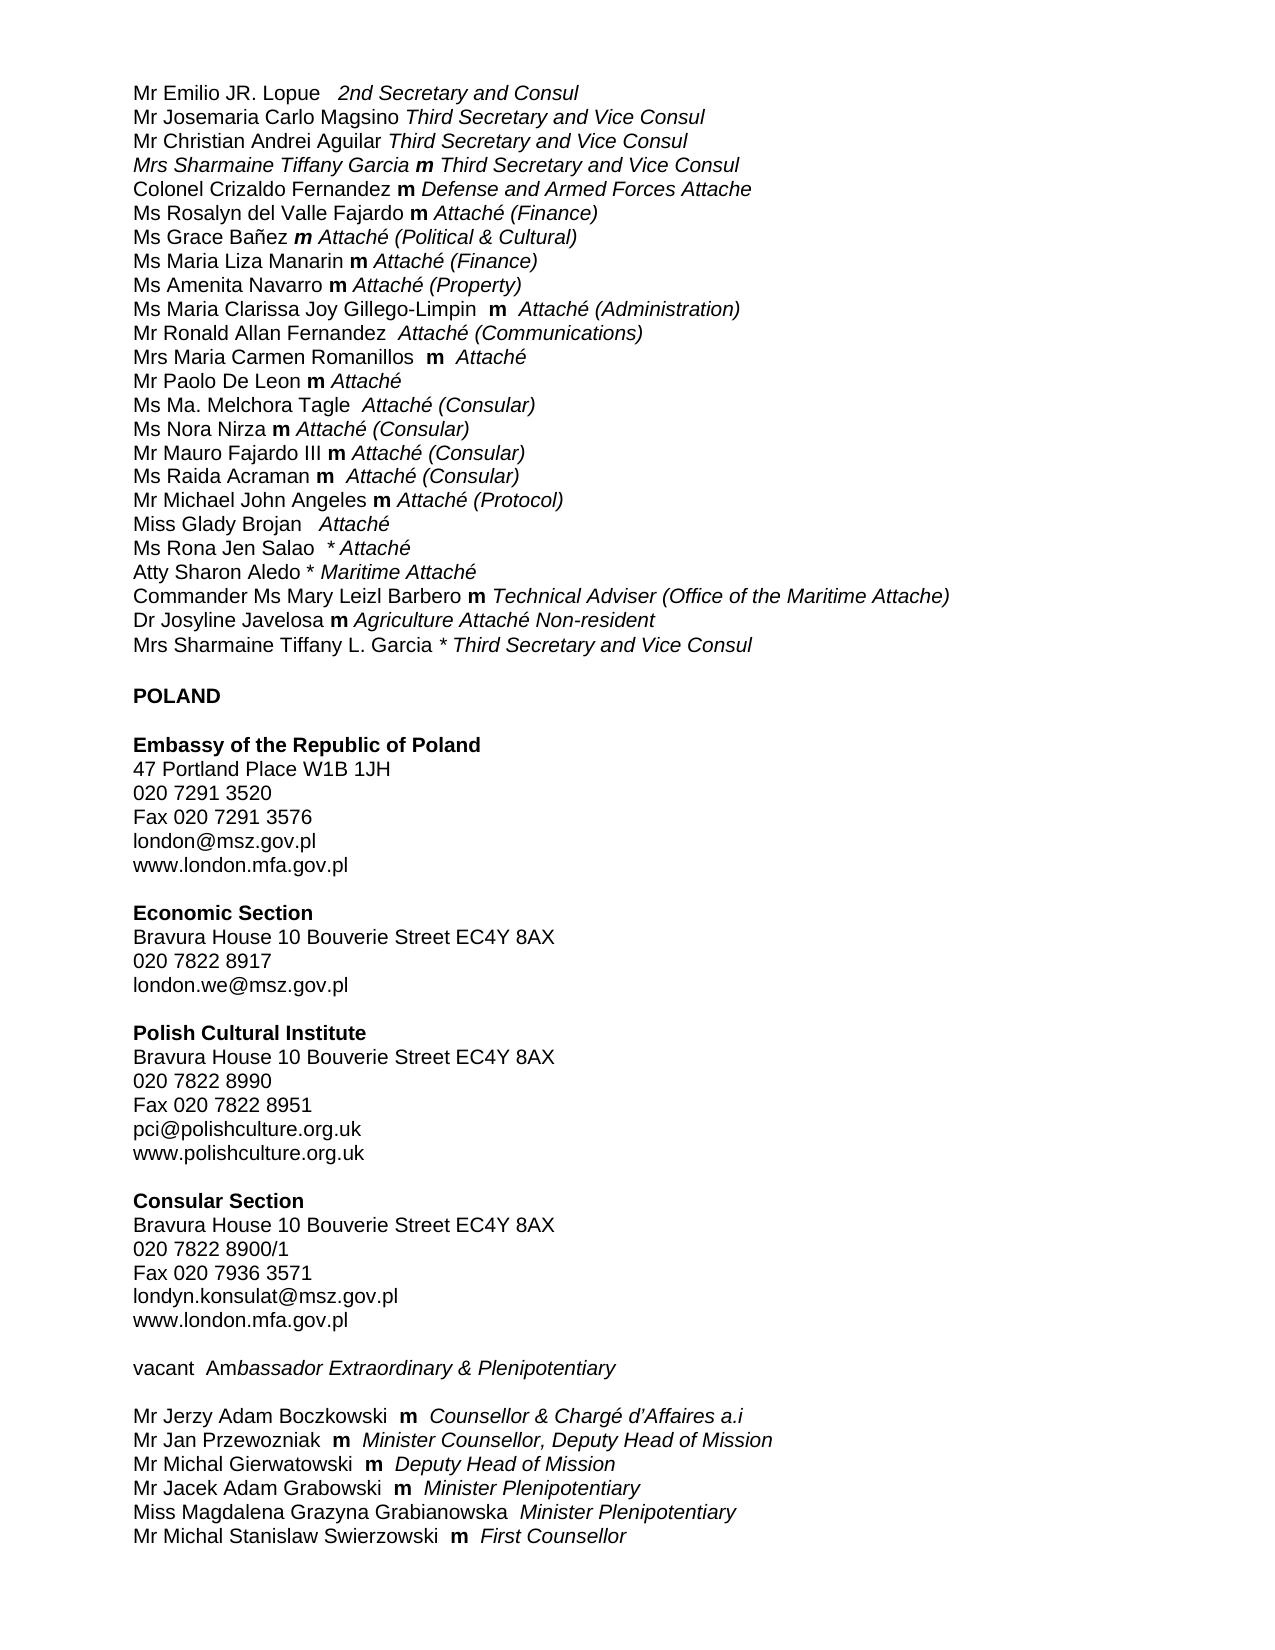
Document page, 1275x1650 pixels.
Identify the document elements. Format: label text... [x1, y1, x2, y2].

text london@msz.gov.pl [133, 829, 1181, 853]
text Mr Mauro Fajardo III m Attaché (Consular) [133, 440, 1181, 464]
text vacant Ambassador Extraordinary & Plenipotentiary [133, 1356, 1181, 1380]
text POLAND [133, 684, 1181, 708]
text Ms Rosalyn del Valle Fajardo m Attaché (Finance) [133, 201, 1181, 225]
text Mrs Maria Carmen Romanillos m Attaché [133, 344, 1181, 368]
text Ms Grace Bañez m Attaché (Political & Cultural) [133, 225, 1181, 249]
text Dr Josyline Javelosa m Agriculture Attaché Non-resident [133, 608, 1181, 632]
text Ms Nora Nirza m Attaché (Consular) [133, 416, 1181, 440]
text Mr Paolo De Leon m Attaché [133, 368, 1181, 392]
text Mr Michal Stanislaw Swierzowski m First Counsellor [133, 1524, 1181, 1548]
text 020 7822 8900/1 [133, 1236, 1181, 1260]
text Mr Josemaria Carlo Magsino Third Secretary and Vice Consul [133, 105, 1181, 129]
text Mrs Sharmaine Tiffany L. Garcia * Third Secretary and Vice Consul [133, 633, 1181, 657]
text Mr Jerzy Adam Boczkowski m Counsellor & Chargé d’Affaires a.i [133, 1404, 1181, 1428]
text Mr Christian Andrei Aguilar Third Secretary and Vice Consul [133, 129, 1181, 153]
text Atty Sharon Aledo * Maritime Attaché [133, 560, 1181, 584]
text Mr Michael John Angeles m Attaché (Protocol) [133, 488, 1181, 512]
text 020 7822 8917 [133, 949, 1181, 973]
text Ms Maria Clarissa Joy Gillego-Limpin m Attaché (Administration) [133, 297, 1181, 321]
text Fax 020 7936 3571 [133, 1260, 1181, 1284]
text Ms Maria Liza Manarin m Attaché (Finance) [133, 249, 1181, 273]
subtitle Economic Section [133, 901, 1181, 925]
text Mr Jan Przewozniak m Minister Counsellor, Deputy Head of Mission [133, 1428, 1181, 1452]
text Fax 020 7291 3576 [133, 805, 1181, 829]
subtitle Embassy of the Republic of Poland [133, 733, 1181, 757]
text Mr Ronald Allan Fernandez Attaché (Communications) [133, 321, 1181, 344]
text Miss Magdalena Grazyna Grabianowska Minister Plenipotentiary [133, 1500, 1181, 1524]
text Mrs Sharmaine Tiffany Garcia m Third Secretary and Vice Consul [133, 153, 1181, 177]
text www.polishculture.org.uk [133, 1141, 1181, 1164]
text Ms Rona Jen Salao * Attaché [133, 536, 1181, 560]
text Ms Ma. Melchora Tagle Attaché (Consular) [133, 392, 1181, 416]
text Bravura House 10 Bouverie Street EC4Y 8AX [133, 1045, 1181, 1069]
text 020 7822 8990 [133, 1069, 1181, 1093]
text 020 7291 3520 [133, 781, 1181, 805]
text www.london.mfa.gov.pl [133, 853, 1181, 877]
text Mr Jacek Adam Grabowski m Minister Plenipotentiary [133, 1476, 1181, 1500]
text Bravura House 10 Bouverie Street EC4Y 8AX [133, 925, 1181, 949]
text Ms Amenita Navarro m Attaché (Property) [133, 273, 1181, 297]
text Bravura House 10 Bouverie Street EC4Y 8AX [133, 1212, 1181, 1236]
text Commander Ms Mary Leizl Barbero m Technical Adviser (Office of the Maritime Attache) [133, 584, 1181, 608]
text Mr Emilio JR. Lopue 2nd Secretary and Consul [133, 81, 1181, 105]
text londyn.konsulat@msz.gov.pl [133, 1284, 1181, 1308]
text Ms Raida Acraman m Attaché (Consular) [133, 464, 1181, 488]
text Fax 020 7822 8951 [133, 1093, 1181, 1117]
text london.we@msz.gov.pl [133, 973, 1181, 997]
text pci@polishculture.org.uk [133, 1117, 1181, 1141]
text www.london.mfa.gov.pl [133, 1308, 1181, 1332]
subtitle Polish Cultural Institute [133, 1021, 1181, 1045]
text 47 Portland Place W1B 1JH [133, 757, 1181, 781]
text Colonel Crizaldo Fernandez m Defense and Armed Forces Attache [133, 177, 1181, 201]
text Miss Glady Brojan Attaché [133, 512, 1181, 536]
text Mr Michal Gierwatowski m Deputy Head of Mission [133, 1452, 1181, 1476]
subtitle Consular Section [133, 1188, 1181, 1212]
